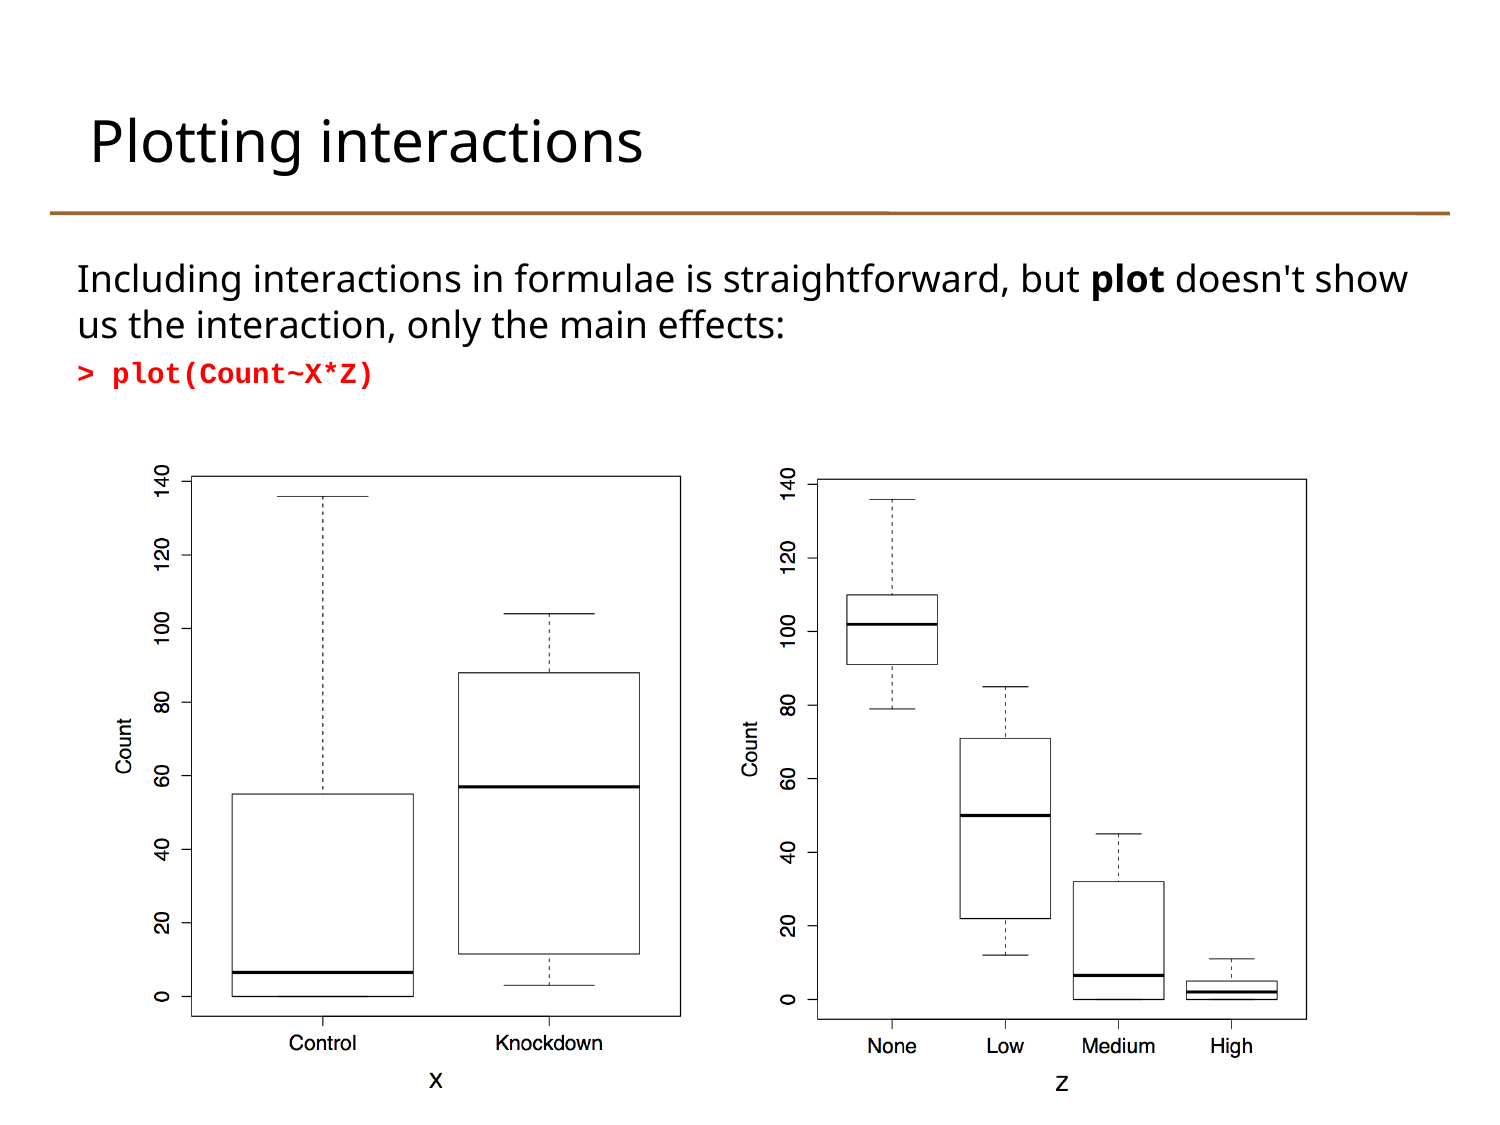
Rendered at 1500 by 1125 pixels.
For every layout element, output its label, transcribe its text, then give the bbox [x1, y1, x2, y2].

text_box Including interactions in formulae is straightforward, but plot doesn't show us the interaction, only the main effects: > plot(Count~X*Z) [62, 246, 1434, 408]
text_box Plotting interactions [75, 44, 1425, 233]
picture [114, 400, 719, 1112]
picture [740, 403, 1345, 1116]
